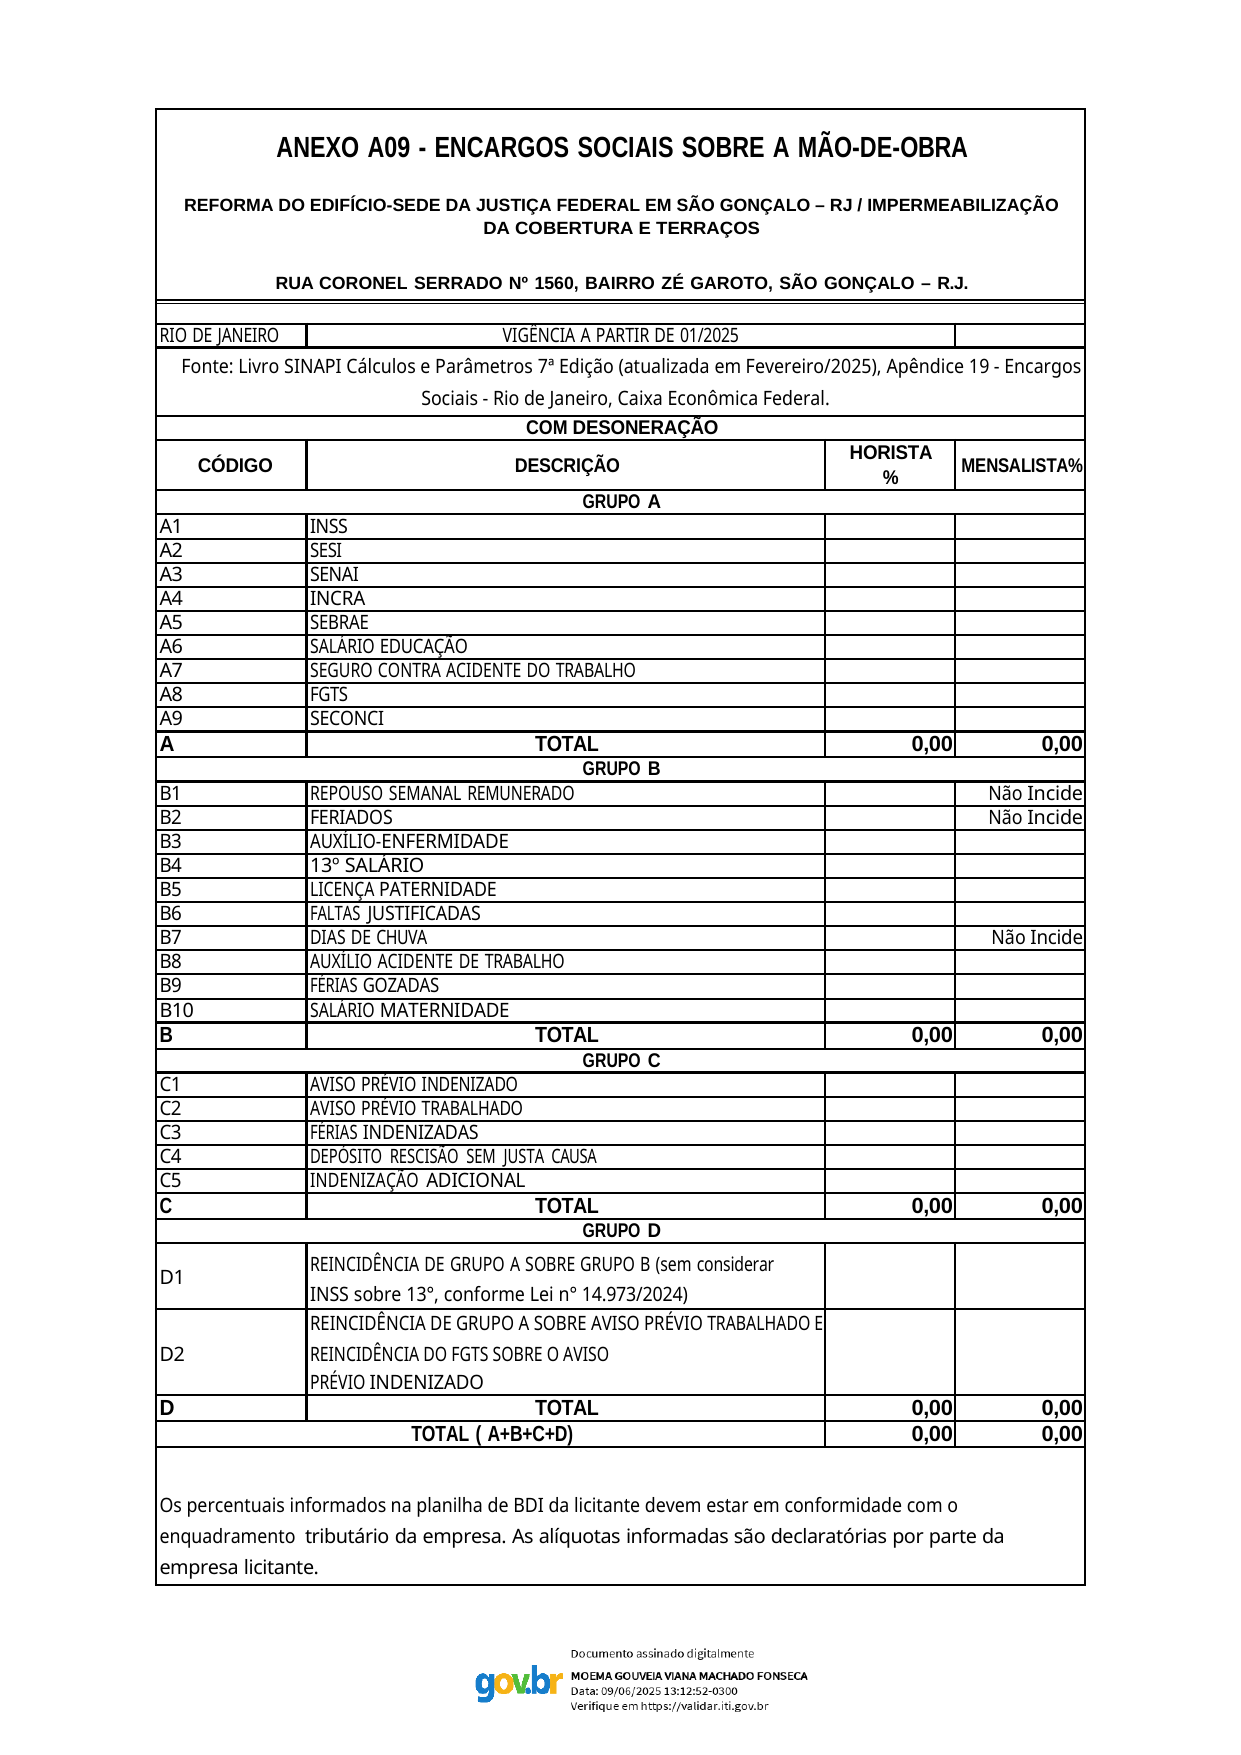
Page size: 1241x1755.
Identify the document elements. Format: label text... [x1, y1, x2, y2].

table_cell COM DESONERAÇÃO [157, 417, 1084, 439]
table_cell Não Incide [956, 927, 1084, 949]
table_cell MENSALISTA% [956, 441, 1084, 489]
table_cell [826, 1000, 954, 1021]
table_cell [956, 564, 1084, 586]
table_cell B [157, 1024, 305, 1047]
table_cell [826, 1244, 954, 1307]
table_cell AVISO PRÉVIO TRABALHADO [308, 1098, 824, 1120]
table_cell B10 [157, 1000, 305, 1021]
table_cell AUXÍLIO ACIDENTE DE TRABALHO [308, 951, 824, 973]
table_cell [826, 660, 954, 682]
table_cell C3 [157, 1122, 305, 1144]
table_cell 0,00 [826, 1396, 954, 1420]
table_cell B1 [157, 783, 305, 804]
table_cell [826, 975, 954, 997]
table_cell [956, 975, 1084, 997]
table_cell [956, 1000, 1084, 1021]
table_cell [826, 879, 954, 901]
table_cell A6 [157, 636, 305, 658]
table_cell 13º SALÁRIO [308, 855, 824, 877]
table_cell B8 [157, 951, 305, 973]
table_cell [826, 515, 954, 537]
table_cell TOTAL ( A+B+C+D) [157, 1422, 824, 1446]
table_cell [826, 855, 954, 877]
table_cell SEBRAE [308, 612, 824, 634]
table_cell [956, 1074, 1084, 1096]
table_cell B4 [157, 855, 305, 877]
table_cell A7 [157, 660, 305, 682]
table_cell INSS [308, 515, 824, 537]
table_cell [956, 1098, 1084, 1120]
table_cell [956, 540, 1084, 562]
table_cell [956, 1146, 1084, 1168]
table_cell GRUPO A [157, 491, 1084, 513]
table_cell AUXÍLIO-ENFERMIDADE [308, 831, 824, 853]
table_cell [826, 588, 954, 610]
table_cell [826, 831, 954, 853]
table_cell 0,00 [826, 1024, 954, 1047]
table_cell A4 [157, 588, 305, 610]
table_cell [826, 1074, 954, 1096]
table_cell Os percentuais informados na planilha de BDI da licitante devem estar em conformidade com o enquadramento tributário da empresa. As alíquotas informadas são declaratórias por parte da empresa licitante. [157, 1448, 1084, 1584]
table_cell [826, 1146, 954, 1168]
table_cell A2 [157, 540, 305, 562]
table_cell GRUPO C [157, 1050, 1084, 1071]
table_cell [956, 951, 1084, 973]
table_cell 0,00 [956, 1024, 1084, 1047]
table_cell C1 [157, 1074, 305, 1096]
table_cell Não Incide [956, 807, 1084, 828]
table_cell [826, 540, 954, 562]
table_cell [826, 1098, 954, 1120]
table_cell [956, 1310, 1084, 1394]
table_cell [826, 612, 954, 634]
table_cell [956, 588, 1084, 610]
table_cell [826, 927, 954, 949]
table_cell LICENÇA PATERNIDADE [308, 879, 824, 901]
table_cell SALÁRIO EDUCAÇÃO [308, 636, 824, 658]
table_cell RIO DE JANEIRO [157, 325, 305, 346]
table_cell [826, 783, 954, 804]
table_cell A [157, 733, 305, 756]
table_cell [826, 564, 954, 586]
table_header ANEXO A09 - ENCARGOS SOCIAIS SOBRE A MÃO-DE-OBRA REFORMA DO EDIFÍCIO-SEDE DA JUSTIÇA FEDERAL EM SÃO GONÇALO – RJ / IMPERMEABILIZAÇÃO DA COBERTURA E TERRAÇOS RUA CORONEL SERRADO Nº 1560, BAIRRO ZÉ GAROTO, SÃO GONÇALO – R.J. [157, 110, 1084, 299]
table_cell DIAS DE CHUVA [308, 927, 824, 949]
table_cell A3 [157, 564, 305, 586]
table_cell TOTAL [308, 1396, 824, 1420]
table_cell TOTAL [308, 1194, 824, 1218]
table_cell D [157, 1396, 305, 1420]
table_cell SALÁRIO MATERNIDADE [308, 1000, 824, 1021]
table_cell 0,00 [826, 1194, 954, 1218]
table_cell 0,00 [826, 1422, 954, 1446]
table_cell [956, 855, 1084, 877]
table_cell [956, 1122, 1084, 1144]
table_cell B7 [157, 927, 305, 949]
table_cell FGTS [308, 684, 824, 706]
table_cell DESCRIÇÃO [308, 441, 824, 489]
table_cell A9 [157, 708, 305, 730]
table_cell INCRA [308, 588, 824, 610]
table_cell SENAI [308, 564, 824, 586]
table_cell [826, 1310, 954, 1394]
table_cell REINCIDÊNCIA DE GRUPO A SOBRE GRUPO B (sem considerar INSS sobre 13°, conforme Lei n° 14.973/2024) [308, 1244, 824, 1307]
table_cell Não Incide [956, 783, 1084, 804]
table_cell [956, 831, 1084, 853]
table_cell B3 [157, 831, 305, 853]
table_cell DEPÓSITO RESCISÃO SEM JUSTA CAUSA [308, 1146, 824, 1168]
table_cell [956, 660, 1084, 682]
table_cell SEGURO CONTRA ACIDENTE DO TRABALHO [308, 660, 824, 682]
table_cell HORISTA % [826, 441, 954, 489]
table_cell C2 [157, 1098, 305, 1120]
table_cell GRUPO B [157, 758, 1084, 780]
table_cell A5 [157, 612, 305, 634]
table_cell TOTAL [308, 733, 824, 756]
table_cell [956, 903, 1084, 925]
table_cell B9 [157, 975, 305, 997]
table_cell D2 [157, 1310, 305, 1394]
table_cell [826, 684, 954, 706]
table_cell B6 [157, 903, 305, 925]
table_cell 0,00 [956, 1194, 1084, 1218]
table_cell Fonte: Livro SINAPI Cálculos e Parâmetros 7ª Edição (atualizada em Fevereiro/2025), Apêndice 19 - Encargos Sociais - Rio de Janeiro, Caixa Econômica Federal. [157, 349, 1084, 414]
table_cell 0,00 [826, 733, 954, 756]
table_cell REINCIDÊNCIA DE GRUPO A SOBRE AVISO PRÉVIO TRABALHADO E REINCIDÊNCIA DO FGTS SOBRE O AVISO PRÉVIO INDENIZADO [308, 1310, 824, 1394]
table_cell [956, 708, 1084, 730]
table_cell 0,00 [956, 1422, 1084, 1446]
table_cell [956, 325, 1084, 346]
table_cell C [157, 1194, 305, 1218]
table_cell [956, 515, 1084, 537]
table_cell [826, 636, 954, 658]
table_cell [956, 1170, 1084, 1192]
table_cell GRUPO D [157, 1220, 1084, 1242]
table_cell [826, 807, 954, 828]
table_cell D1 [157, 1244, 305, 1307]
table_cell AVISO PRÉVIO INDENIZADO [308, 1074, 824, 1096]
table_cell FALTAS JUSTIFICADAS [308, 903, 824, 925]
table_cell A1 [157, 515, 305, 537]
table_cell 0,00 [956, 1396, 1084, 1420]
table_cell [157, 304, 1084, 322]
table_cell [826, 1122, 954, 1144]
table_cell CÓDIGO [157, 441, 305, 489]
table_cell [826, 903, 954, 925]
table_cell 0,00 [956, 733, 1084, 756]
table_cell A8 [157, 684, 305, 706]
table_cell B2 [157, 807, 305, 828]
table_cell [826, 951, 954, 973]
table_cell TOTAL [308, 1024, 824, 1047]
table_cell [826, 1170, 954, 1192]
table_cell [956, 612, 1084, 634]
table_cell [956, 636, 1084, 658]
table_cell [956, 1244, 1084, 1307]
table_cell FERIADOS [308, 807, 824, 828]
table_cell REPOUSO SEMANAL REMUNERADO [308, 783, 824, 804]
table_cell VIGÊNCIA A PARTIR DE 01/2025 [308, 325, 954, 346]
table_cell C5 [157, 1170, 305, 1192]
table_cell FÉRIAS GOZADAS [308, 975, 824, 997]
table_cell [826, 708, 954, 730]
table_cell B5 [157, 879, 305, 901]
table_cell SESI [308, 540, 824, 562]
table_cell [956, 684, 1084, 706]
table_cell FÉRIAS INDENIZADAS [308, 1122, 824, 1144]
table_cell C4 [157, 1146, 305, 1168]
table_cell SECONCI [308, 708, 824, 730]
table_cell INDENIZAÇÃO ADICIONAL [308, 1170, 824, 1192]
table_cell [956, 879, 1084, 901]
